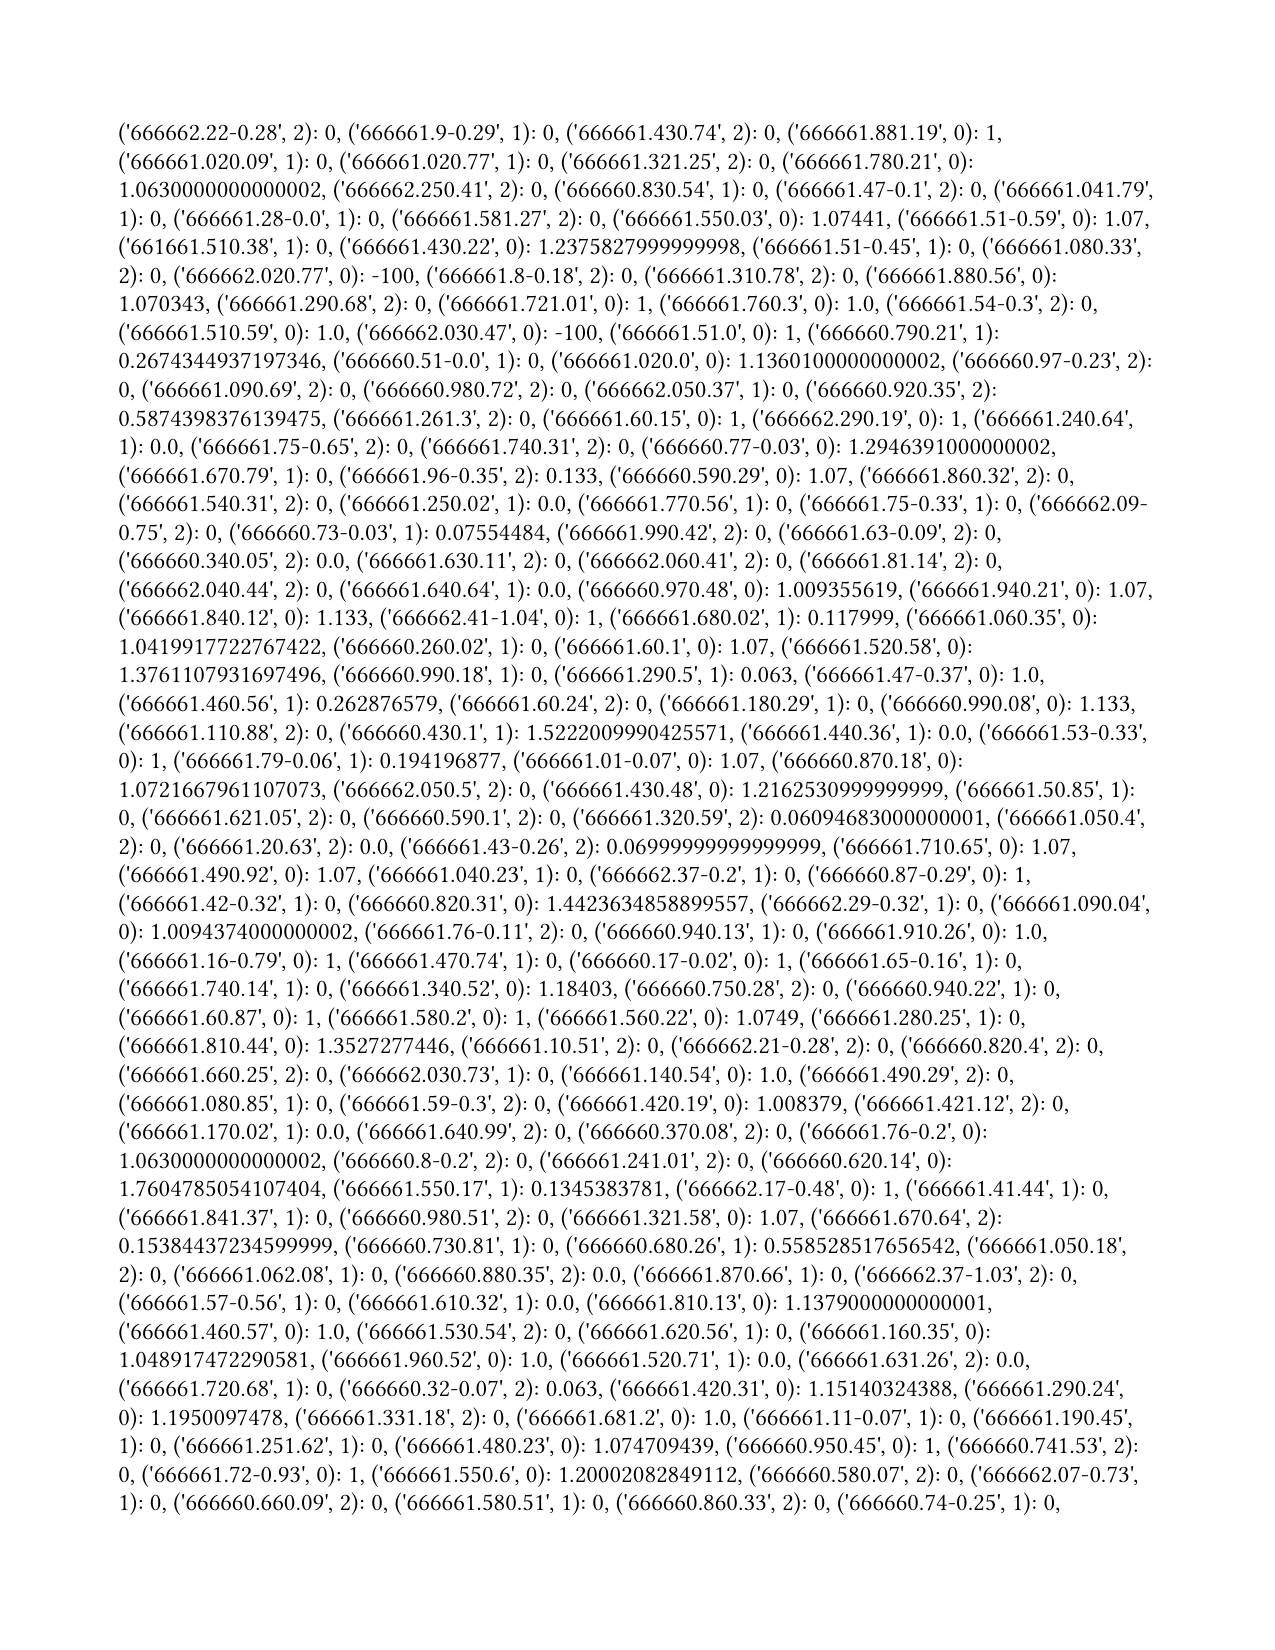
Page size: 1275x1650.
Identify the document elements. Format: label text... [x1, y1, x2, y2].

text ('666662.22-0.28', 2): 0, ('666661.9-0.29', 1): 0, ('666661.430.74', 2): 0, ('666661.881.19', 0): 1, ('666661.020.09', 1): 0, ('666661.020.77', 1): 0, ('666661.321.25', 2): 0, ('666661.780.21', 0): 1.0630000000000002, ('666662.250.41', 2): 0, ('666660.830.54', 1): 0, ('666661.47-0.1', 2): 0, ('666661.041.79', 1): 0, ('666661.28-0.0', 1): 0, ('666661.581.27', 2): 0, ('666661.550.03', 0): 1.07441, ('666661.51-0.59', 0): 1.07, ('661661.510.38', 1): 0, ('666661.430.22', 0): 1.2375827999999998, ('666661.51-0.45', 1): 0, ('666661.080.33', 2): 0, ('666662.020.77', 0): -100, ('666661.8-0.18', 2): 0, ('666661.310.78', 2): 0, ('666661.880.56', 0): 1.070343, ('666661.290.68', 2): 0, ('666661.721.01', 0): 1, ('666661.760.3', 0): 1.0, ('666661.54-0.3', 2): 0, ('666661.510.59', 0): 1.0, ('666662.030.47', 0): -100, ('666661.51.0', 0): 1, ('666660.790.21', 1): 0.2674344937197346, ('666660.51-0.0', 1): 0, ('666661.020.0', 0): 1.1360100000000002, ('666660.97-0.23', 2): 0, ('666661.090.69', 2): 0, ('666660.980.72', 2): 0, ('666662.050.37', 1): 0, ('666660.920.35', 2): 0.5874398376139475, ('666661.261.3', 2): 0, ('666661.60.15', 0): 1, ('666662.290.19', 0): 1, ('666661.240.64', 1): 0.0, ('666661.75-0.65', 2): 0, ('666661.740.31', 2): 0, ('666660.77-0.03', 0): 1.2946391000000002, ('666661.670.79', 1): 0, ('666661.96-0.35', 2): 0.133, ('666660.590.29', 0): 1.07, ('666661.860.32', 2): 0, ('666661.540.31', 2): 0, ('666661.250.02', 1): 0.0, ('666661.770.56', 1): 0, ('666661.75-0.33', 1): 0, ('666662.09-0.75', 2): 0, ('666660.73-0.03', 1): 0.07554484, ('666661.990.42', 2): 0, ('666661.63-0.09', 2): 0, ('666660.340.05', 2): 0.0, ('666661.630.11', 2): 0, ('666662.060.41', 2): 0, ('666661.81.14', 2): 0, ('666662.040.44', 2): 0, ('666661.640.64', 1): 0.0, ('666660.970.48', 0): 1.009355619, ('666661.940.21', 0): 1.07, ('666661.840.12', 0): 1.133, ('666662.41-1.04', 0): 1, ('666661.680.02', 1): 0.117999, ('666661.060.35', 0): 1.0419917722767422, ('666660.260.02', 1): 0, ('666661.60.1', 0): 1.07, ('666661.520.58', 0): 1.3761107931697496, ('666660.990.18', 1): 0, ('666661.290.5', 1): 0.063, ('666661.47-0.37', 0): 1.0, ('666661.460.56', 1): 0.262876579, ('666661.60.24', 2): 0, ('666661.180.29', 1): 0, ('666660.990.08', 0): 1.133, ('666661.110.88', 2): 0, ('666660.430.1', 1): 1.5222009990425571, ('666661.440.36', 1): 0.0, ('666661.53-0.33', 0): 1, ('666661.79-0.06', 1): 0.194196877, ('666661.01-0.07', 0): 1.07, ('666660.870.18', 0): 1.0721667961107073, ('666662.050.5', 2): 0, ('666661.430.48', 0): 1.2162530999999999, ('666661.50.85', 1): 0, ('666661.621.05', 2): 0, ('666660.590.1', 2): 0, ('666661.320.59', 2): 0.06094683000000001, ('666661.050.4', 2): 0, ('666661.20.63', 2): 0.0, ('666661.43-0.26', 2): 0.06999999999999999, ('666661.710.65', 0): 1.07, ('666661.490.92', 0): 1.07, ('666661.040.23', 1): 0, ('666662.37-0.2', 1): 0, ('666660.87-0.29', 0): 1, ('666661.42-0.32', 1): 0, ('666660.820.31', 0): 1.4423634858899557, ('666662.29-0.32', 1): 0, ('666661.090.04', 0): 1.0094374000000002, ('666661.76-0.11', 2): 0, ('666660.940.13', 1): 0, ('666661.910.26', 0): 1.0, ('666661.16-0.79', 0): 1, ('666661.470.74', 1): 0, ('666660.17-0.02', 0): 1, ('666661.65-0.16', 1): 0, ('666661.740.14', 1): 0, ('666661.340.52', 0): 1.18403, ('666660.750.28', 2): 0, ('666660.940.22', 1): 0, ('666661.60.87', 0): 1, ('666661.580.2', 0): 1, ('666661.560.22', 0): 1.0749, ('666661.280.25', 1): 0, ('666661.810.44', 0): 1.3527277446, ('666661.10.51', 2): 0, ('666662.21-0.28', 2): 0, ('666660.820.4', 2): 0, ('666661.660.25', 2): 0, ('666662.030.73', 1): 0, ('666661.140.54', 0): 1.0, ('666661.490.29', 2): 0, ('666661.080.85', 1): 0, ('666661.59-0.3', 2): 0, ('666661.420.19', 0): 1.008379, ('666661.421.12', 2): 0, ('666661.170.02', 1): 0.0, ('666661.640.99', 2): 0, ('666660.370.08', 2): 0, ('666661.76-0.2', 0): 1.0630000000000002, ('666660.8-0.2', 2): 0, ('666661.241.01', 2): 0, ('666660.620.14', 0): 1.7604785054107404, ('666661.550.17', 1): 0.1345383781, ('666662.17-0.48', 0): 1, ('666661.41.44', 1): 0, ('666661.841.37', 1): 0, ('666660.980.51', 2): 0, ('666661.321.58', 0): 1.07, ('666661.670.64', 2): 0.15384437234599999, ('666660.730.81', 1): 0, ('666660.680.26', 1): 0.558528517656542, ('666661.050.18', 2): 0, ('666661.062.08', 1): 0, ('666660.880.35', 2): 0.0, ('666661.870.66', 1): 0, ('666662.37-1.03', 2): 0, ('666661.57-0.56', 1): 0, ('666661.610.32', 1): 0.0, ('666661.810.13', 0): 1.1379000000000001, ('666661.460.57', 0): 1.0, ('666661.530.54', 2): 0, ('666661.620.56', 1): 0, ('666661.160.35', 0): 1.048917472290581, ('666661.960.52', 0): 1.0, ('666661.520.71', 1): 0.0, ('666661.631.26', 2): 0.0, ('666661.720.68', 1): 0, ('666660.32-0.07', 2): 0.063, ('666661.420.31', 0): 1.15140324388, ('666661.290.24', 0): 1.1950097478, ('666661.331.18', 2): 0, ('666661.681.2', 0): 1.0, ('666661.11-0.07', 1): 0, ('666661.190.45', 1): 0, ('666661.251.62', 1): 0, ('666661.480.23', 0): 1.074709439, ('666660.950.45', 0): 1, ('666660.741.53', 2): 0, ('666661.72-0.93', 0): 1, ('666661.550.6', 0): 1.20002082849112, ('666660.580.07', 2): 0, ('666662.07-0.73', 1): 0, ('666660.660.09', 2): 0, ('666661.580.51', 1): 0, ('666660.860.33', 2): 0, ('666660.74-0.25', 1): 0, [118, 118, 1157, 1517]
